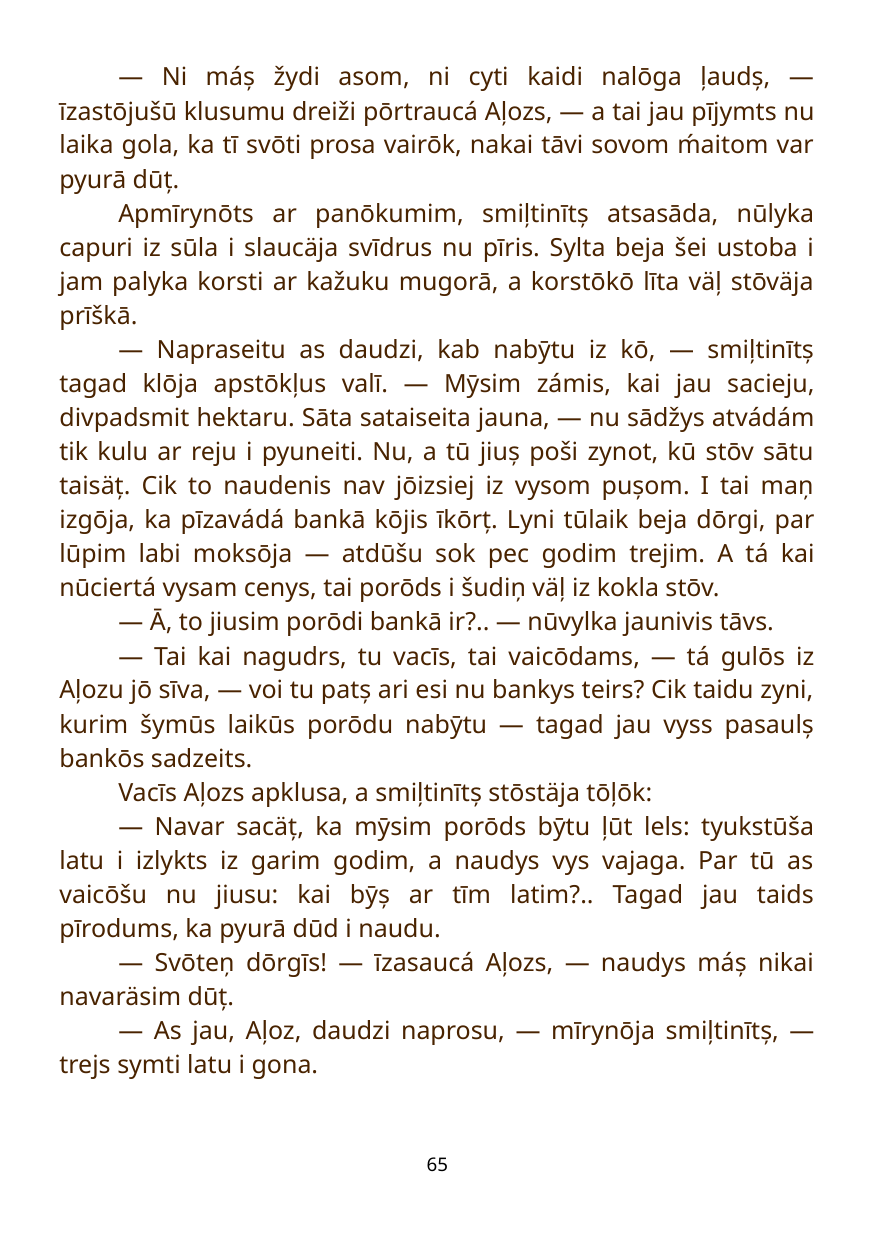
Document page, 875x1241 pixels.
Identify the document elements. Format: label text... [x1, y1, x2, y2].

text — Svōteņ dōrgīs! — īzasaucá Aļozs, — naudys máș nikai navaräsim dūț. [59, 945, 815, 1013]
text — Navar sacäț, ka mȳsim porōds bȳtu ļūt lels: tyukstūša latu i izlykts iz garim godim, a naudys vys vajaga. Par tū as vaicōšu nu jiusu: kai bȳș ar tīm latim?.. Tagad jau taids pīrodums, ka pyurā dūd i naudu. [59, 808, 815, 945]
text Apmīrynōts ar panōkumim, smiļtinītș atsasāda, nūlyka capuri iz sūla i slaucäja svīdrus nu pīris. Sylta beja šei ustoba i jam palyka korsti ar kažuku mugorā, a korstōkō līta väļ stōväja prīškā. [59, 195, 815, 332]
text Vacīs Aļozs apklusa, a smiļtinītș stōstäja tōļōk: [59, 774, 815, 808]
text — Napraseitu as daudzi, kab nabȳtu iz kō, — smiļtinītș tagad klōja apstōkļus valī. — Mȳsim zámis, kai jau sacieju, divpadsmit hektaru. Sāta sataiseita jauna, — nu sādžys atvádám tik kulu ar reju i pyuneiti. Nu, a tū jiuș poši zynot, kū stōv sātu taisäț. Cik to naudenis nav jōizsiej iz vysom pușom. I tai maņ izgōja, ka pīzavádá bankā kōjis īkōrț. Lyni tūlaik beja dōrgi, par lūpim labi moksōja — atdūšu sok pec godim trejim. A tá kai nūciertá vysam cenys, tai porōds i šudiņ väļ iz kokla stōv. [59, 332, 815, 604]
text — Ā, to jiusim porōdi bankā ir?.. — nūvylka jaunivis tāvs. [59, 604, 815, 638]
text — Tai kai nagudrs, tu vacīs, tai vaicōdams, — tá gulōs iz Aļozu jō sīva, — voi tu patș ari esi nu bankys teirs? Cik taidu zyni, kurim šymūs laikūs porōdu nabȳtu — tagad jau vyss pasaulș bankōs sadzeits. [59, 638, 815, 774]
text — Ni máș žydi asom, ni cyti kaidi nalōga ļaudș, — īzastōjušū klusumu dreiži pōrtraucá Aļozs, — a tai jau pījymts nu laika gola, ka tī svōti prosa vairōk, nakai tāvi sovom ḿaitom var pyurā dūț. [59, 59, 815, 195]
text — As jau, Aļoz, daudzi naprosu, — mīrynōja smiļtinītș, — trejs symti latu i gona. [59, 1013, 815, 1081]
